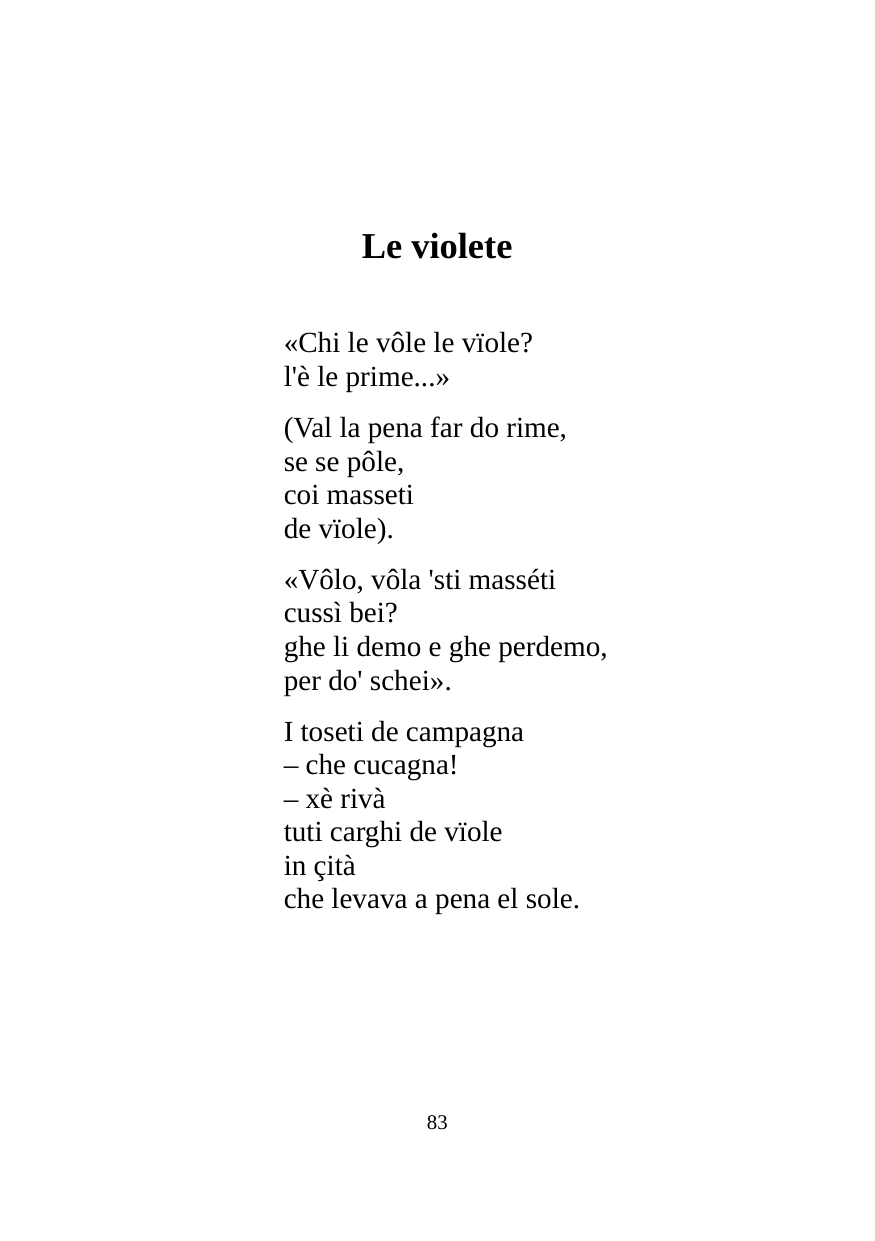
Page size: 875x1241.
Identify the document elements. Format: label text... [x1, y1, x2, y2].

subtitle Le violete [106, 224, 768, 266]
text I toseti de campagna – che cucagna! – xè rivà tuti carghi de vïole in çità che levava a pena el sole. [283, 714, 768, 915]
text «Vôlo, vôla 'sti masséti cussì bei? ghe li demo e ghe perdemo, per do' schei». [283, 562, 768, 696]
text (Val la pena far do rime, se se pôle, coi masseti de vïole). [283, 410, 768, 544]
text «Chi le vôle le vïole? l'è le prime...» [283, 325, 768, 392]
